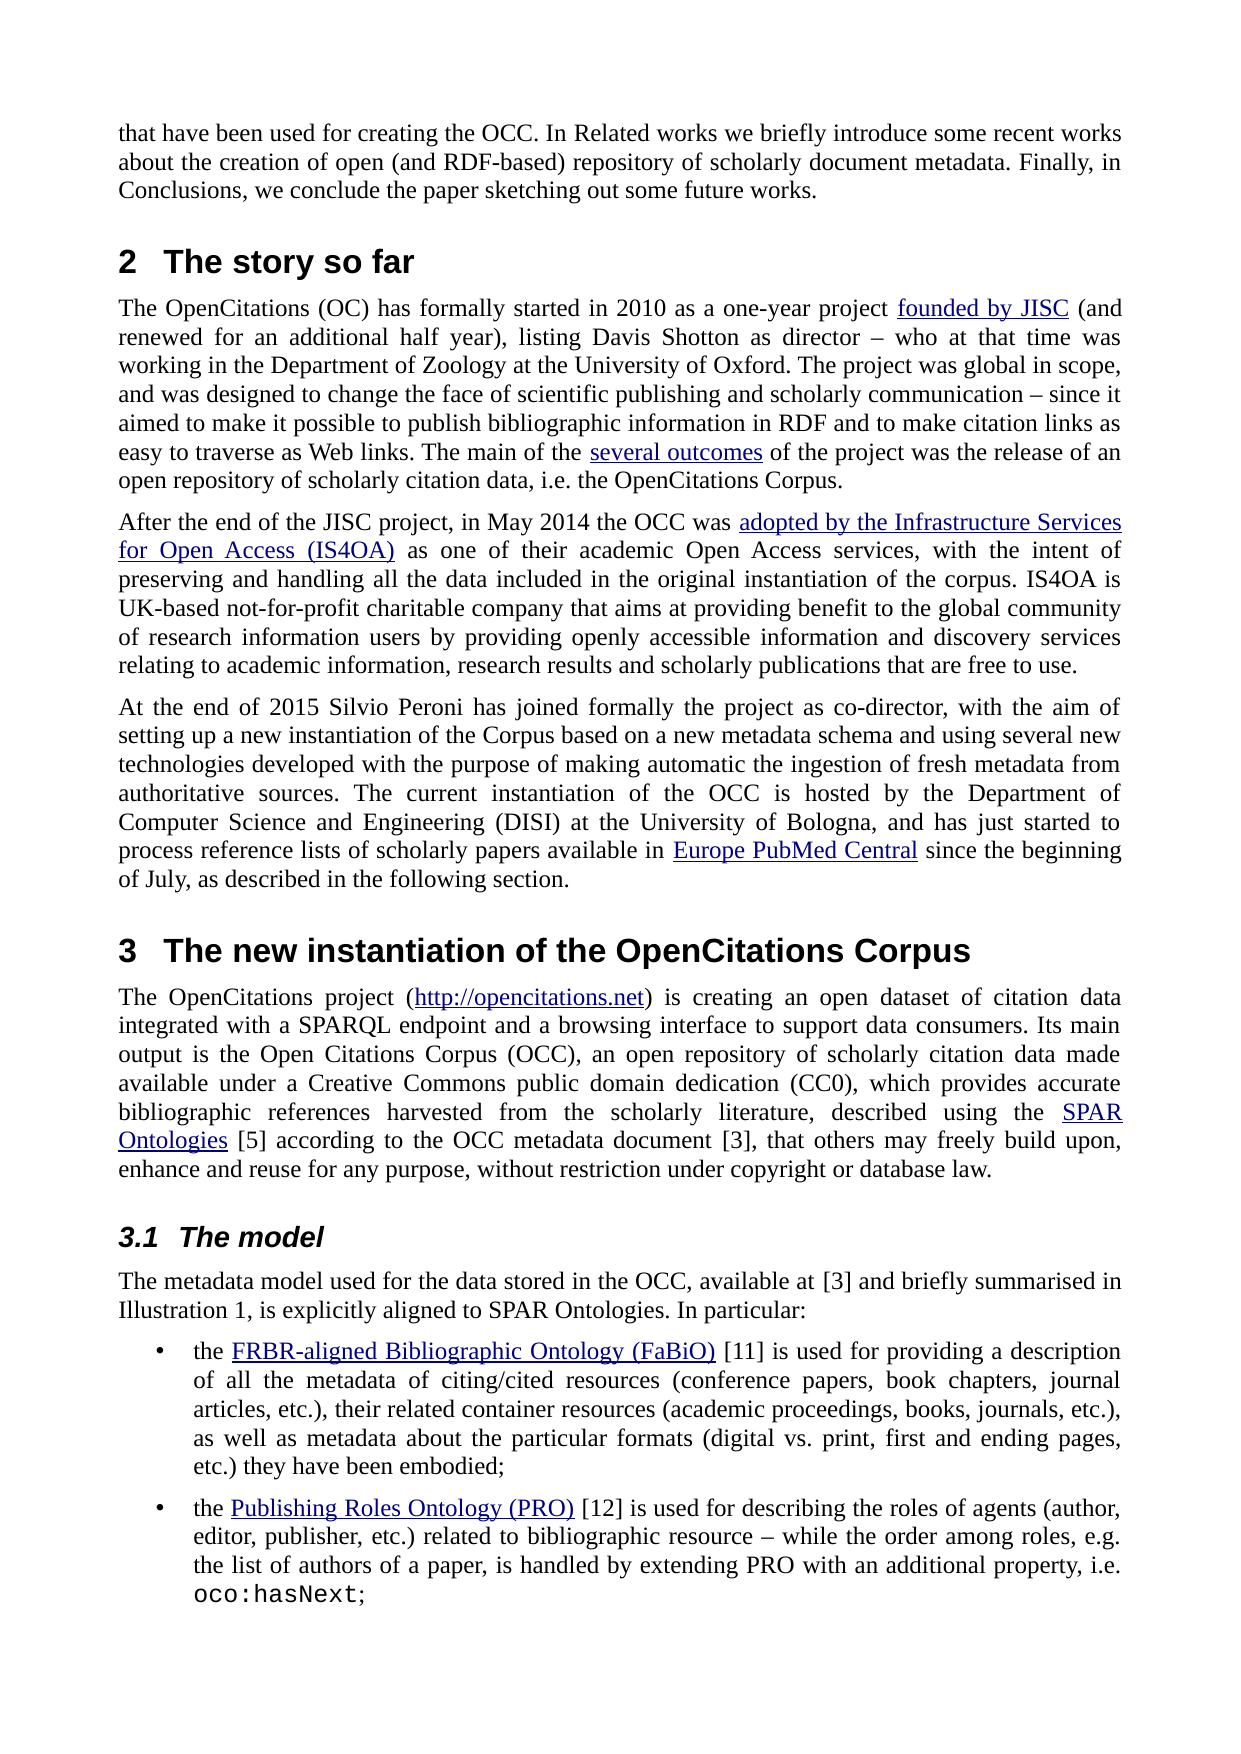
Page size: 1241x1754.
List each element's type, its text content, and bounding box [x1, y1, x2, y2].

text The OpenCitations project (http://opencitations.net) is creating an open dataset of citation data integrated with a SPARQL endpoint and a browsing interface to support data consumers. Its main output is the Open Citations Corpus (OCC), an open repository of scholarly citation data made available under a Creative Commons public domain dedication (CC0), which provides accurate bibliographic references harvested from the scholarly literature, described using the SPAR Ontologies [5] according to the OCC metadata document [3], that others may freely build upon, enhance and reuse for any purpose, without restriction under copyright or database law. [118, 982, 1122, 1183]
text The OpenCitations (OC) has formally started in 2010 as a one-year project founded by JISC (and renewed for an additional half year), listing Davis Shotton as director – who at that time was working in the Department of Zoology at the University of Oxford. The project was global in scope, and was designed to change the face of scientific publishing and scholarly communication – since it aimed to make it possible to publish bibliographic information in RDF and to make citation links as easy to traverse as Web links. The main of the several outcomes of the project was the release of an open repository of scholarly citation data, i.e. the OpenCitations Corpus. [118, 293, 1122, 494]
text that have been used for creating the OCC. In Related works we briefly introduce some recent works about the creation of open (and RDF-based) repository of scholarly document metadata. Finally, in Conclusions, we conclude the paper sketching out some future works. [118, 118, 1122, 204]
list the Publishing Roles Ontology (PRO) [12] is used for describing the roles of agents (author, editor, publisher, etc.) related to bibliographic resource – while the order among roles, e.g. the list of authors of a paper, is handled by extending PRO with an additional property, i.e. oco:hasNext; [156, 1493, 1122, 1610]
text At the end of 2015 Silvio Peroni has joined formally the project as co-director, with the aim of setting up a new instantiation of the Corpus based on a new metadata schema and using several new technologies developed with the purpose of making automatic the ingestion of fresh metadata from authoritative sources. The current instantiation of the OCC is hosted by the Department of Computer Science and Engineering (DISI) at the University of Bologna, and has just started to process reference lists of scholarly papers available in Europe PubMed Central since the beginning of July, as described in the following section. [118, 692, 1122, 893]
subtitle The model [118, 1220, 1122, 1254]
subtitle The new instantiation of the OpenCitations Corpus [118, 931, 1122, 969]
list the FRBR-aligned Bibliographic Ontology (FaBiO) [11] is used for providing a description of all the metadata of citing/cited resources (conference papers, book chapters, journal articles, etc.), their related container resources (academic proceedings, books, journals, etc.), as well as metadata about the particular formats (digital vs. print, first and ending pages, etc.) they have been embodied; [156, 1336, 1122, 1480]
subtitle The story so far [118, 242, 1122, 281]
text After the end of the JISC project, in May 2014 the OCC was adopted by the Infrastructure Services for Open Access (IS4OA) as one of their academic Open Access services, with the intent of preserving and handling all the data included in the original instantiation of the corpus. IS4OA is UK-based not-for-profit charitable company that aims at providing benefit to the global community of research information users by providing openly accessible information and discovery services relating to academic information, research results and scholarly publications that are free to use. [118, 507, 1122, 679]
text The metadata model used for the data stored in the OCC, available at [3] and briefly summarised in Illustration 1, is explicitly aligned to SPAR Ontologies. In particular: [118, 1266, 1122, 1324]
